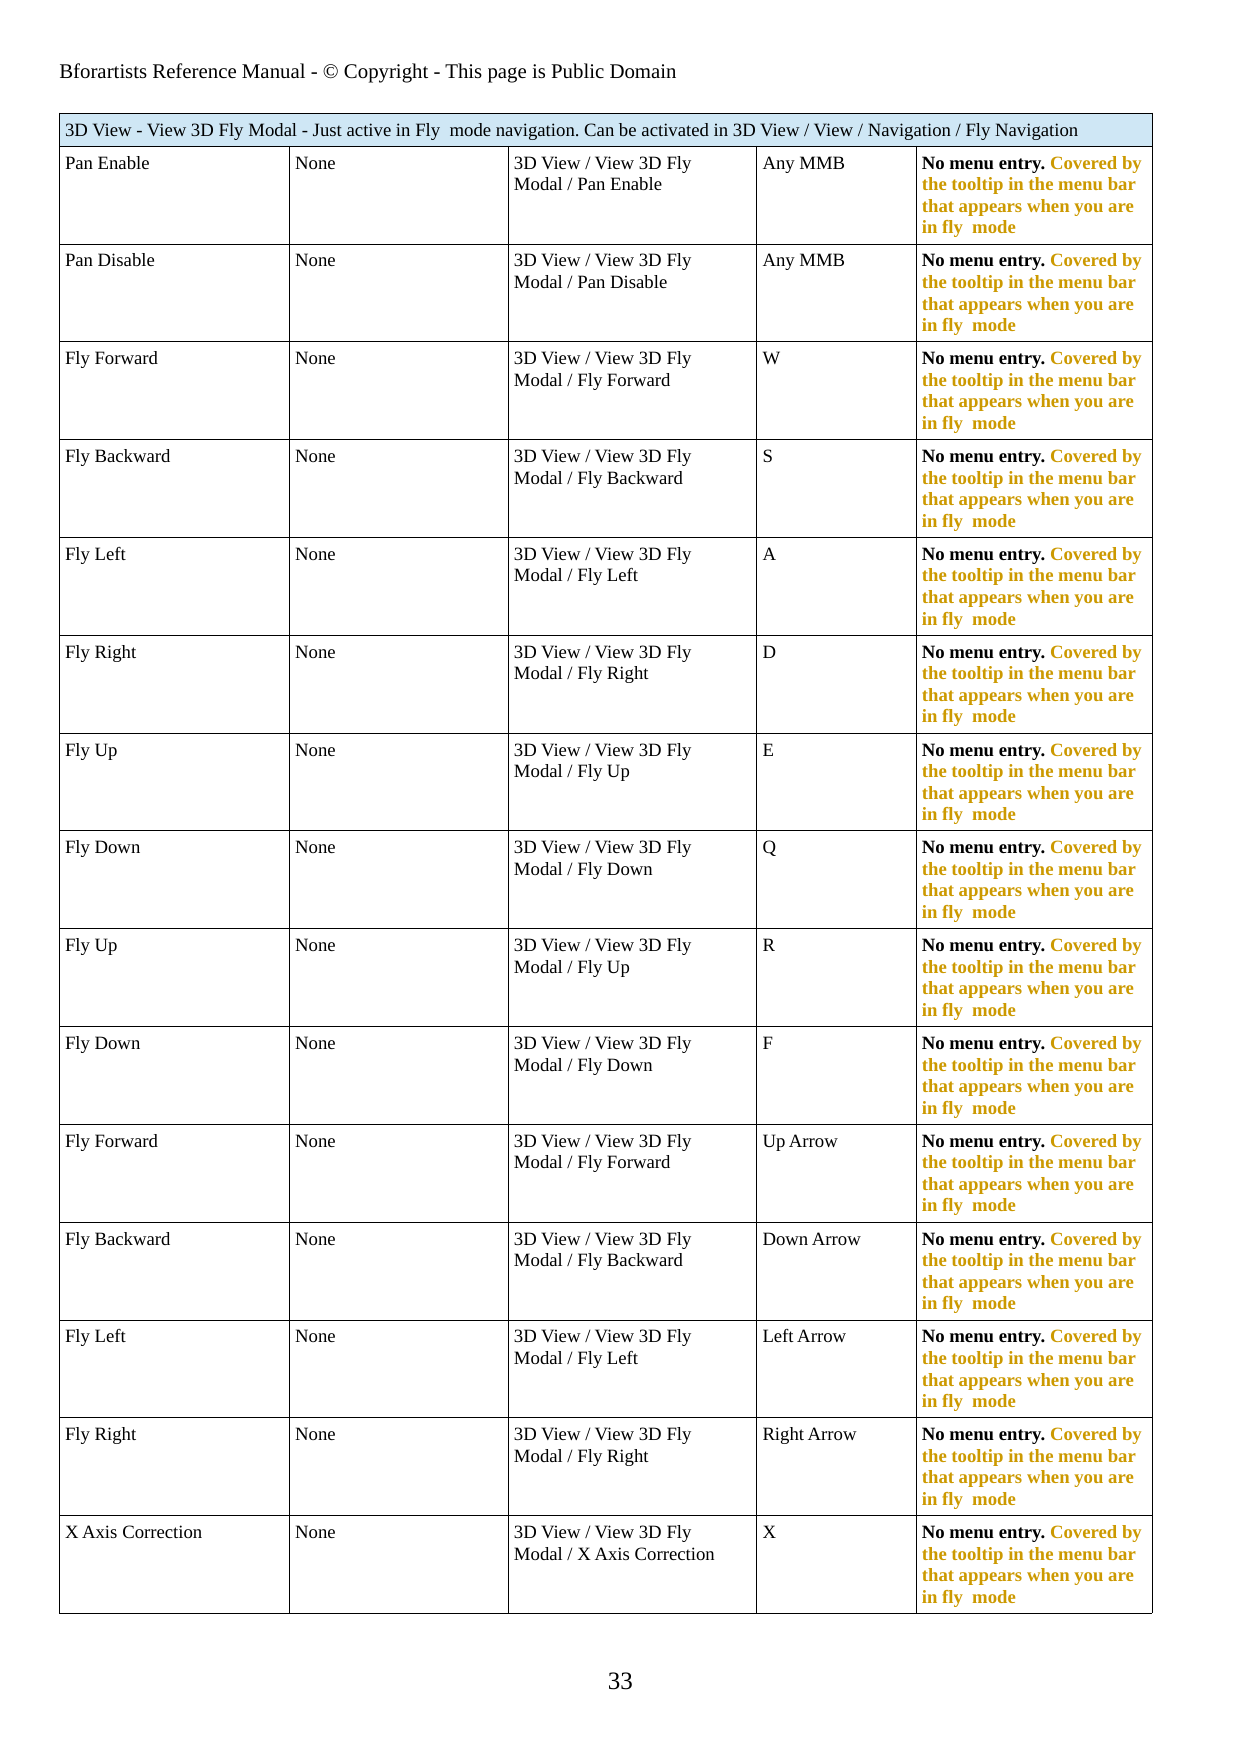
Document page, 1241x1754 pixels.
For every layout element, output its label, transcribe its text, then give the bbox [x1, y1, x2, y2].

table_cell None [290, 1516, 508, 1613]
table_cell Q [757, 831, 916, 928]
table_cell No menu entry. Covered by the tooltip in the menu bar that appears when you are in fly mode [917, 342, 1152, 439]
table_cell D [757, 636, 916, 733]
table_cell 3D View / View 3D Fly Modal / Fly Left [509, 1321, 756, 1417]
table_cell 3D View / View 3D Fly Modal / Pan Enable [509, 147, 756, 243]
table_cell None [290, 1418, 508, 1515]
table_cell None [290, 1321, 508, 1417]
table_cell Fly Up [60, 929, 289, 1026]
table_cell 3D View / View 3D Fly Modal / Fly Backward [509, 440, 756, 537]
table_cell No menu entry. Covered by the tooltip in the menu bar that appears when you are in fly mode [917, 831, 1152, 928]
table_cell Fly Right [60, 1418, 289, 1515]
table_cell Fly Up [60, 734, 289, 830]
table_cell Any MMB [757, 245, 916, 341]
table_cell W [757, 342, 916, 439]
table_cell Fly Forward [60, 1125, 289, 1222]
table_cell E [757, 734, 916, 830]
table_cell 3D View / View 3D Fly Modal / Fly Right [509, 1418, 756, 1515]
table_cell Pan Disable [60, 245, 289, 341]
table_cell Fly Backward [60, 1223, 289, 1319]
table_cell 3D View / View 3D Fly Modal / Fly Forward [509, 342, 756, 439]
table_cell 3D View / View 3D Fly Modal / Pan Disable [509, 245, 756, 341]
table_cell No menu entry. Covered by the tooltip in the menu bar that appears when you are in fly mode [917, 1418, 1152, 1515]
table_cell None [290, 538, 508, 635]
table_cell Right Arrow [757, 1418, 916, 1515]
table_cell None [290, 440, 508, 537]
table_cell No menu entry. Covered by the tooltip in the menu bar that appears when you are in fly mode [917, 1223, 1152, 1319]
table_cell Fly Right [60, 636, 289, 733]
table_cell Pan Enable [60, 147, 289, 243]
table_cell No menu entry. Covered by the tooltip in the menu bar that appears when you are in fly mode [917, 929, 1152, 1026]
table_cell Fly Down [60, 831, 289, 928]
table_cell No menu entry. Covered by the tooltip in the menu bar that appears when you are in fly mode [917, 1125, 1152, 1222]
table_cell 3D View / View 3D Fly Modal / Fly Left [509, 538, 756, 635]
table_cell Left Arrow [757, 1321, 916, 1417]
table_cell None [290, 147, 508, 243]
table_cell 3D View / View 3D Fly Modal / Fly Forward [509, 1125, 756, 1222]
table_cell Up Arrow [757, 1125, 916, 1222]
table_cell None [290, 1027, 508, 1124]
table_cell Fly Backward [60, 440, 289, 537]
table_cell No menu entry. Covered by the tooltip in the menu bar that appears when you are in fly mode [917, 1516, 1152, 1613]
table_cell S [757, 440, 916, 537]
table_cell None [290, 636, 508, 733]
table_cell None [290, 929, 508, 1026]
table_cell No menu entry. Covered by the tooltip in the menu bar that appears when you are in fly mode [917, 440, 1152, 537]
table_header 3D View - View 3D Fly Modal - Just active in Fly mode navigation. Can be activated in 3D View / View / Navigation / Fly Navigation [60, 114, 1152, 146]
table_cell No menu entry. Covered by the tooltip in the menu bar that appears when you are in fly mode [917, 1321, 1152, 1417]
table_cell Any MMB [757, 147, 916, 243]
table_cell None [290, 1223, 508, 1319]
table_cell No menu entry. Covered by the tooltip in the menu bar that appears when you are in fly mode [917, 538, 1152, 635]
table_cell 3D View / View 3D Fly Modal / Fly Up [509, 734, 756, 830]
table_cell No menu entry. Covered by the tooltip in the menu bar that appears when you are in fly mode [917, 147, 1152, 243]
table_cell 3D View / View 3D Fly Modal / Fly Right [509, 636, 756, 733]
table_cell None [290, 245, 508, 341]
table_cell 3D View / View 3D Fly Modal / Fly Down [509, 831, 756, 928]
table_cell Fly Down [60, 1027, 289, 1124]
table_cell None [290, 831, 508, 928]
table_cell No menu entry. Covered by the tooltip in the menu bar that appears when you are in fly mode [917, 734, 1152, 830]
table_cell None [290, 342, 508, 439]
table_cell Fly Left [60, 1321, 289, 1417]
table_cell X Axis Correction [60, 1516, 289, 1613]
table_cell X [757, 1516, 916, 1613]
table_cell A [757, 538, 916, 635]
table_cell No menu entry. Covered by the tooltip in the menu bar that appears when you are in fly mode [917, 636, 1152, 733]
table_cell 3D View / View 3D Fly Modal / Fly Up [509, 929, 756, 1026]
table_cell 3D View / View 3D Fly Modal / X Axis Correction [509, 1516, 756, 1613]
table_cell No menu entry. Covered by the tooltip in the menu bar that appears when you are in fly mode [917, 245, 1152, 341]
table_cell R [757, 929, 916, 1026]
table_cell F [757, 1027, 916, 1124]
table_cell 3D View / View 3D Fly Modal / Fly Down [509, 1027, 756, 1124]
table_cell 3D View / View 3D Fly Modal / Fly Backward [509, 1223, 756, 1319]
table_cell No menu entry. Covered by the tooltip in the menu bar that appears when you are in fly mode [917, 1027, 1152, 1124]
table_cell None [290, 734, 508, 830]
table_cell Fly Left [60, 538, 289, 635]
table_cell None [290, 1125, 508, 1222]
table_cell Fly Forward [60, 342, 289, 439]
table_cell Down Arrow [757, 1223, 916, 1319]
